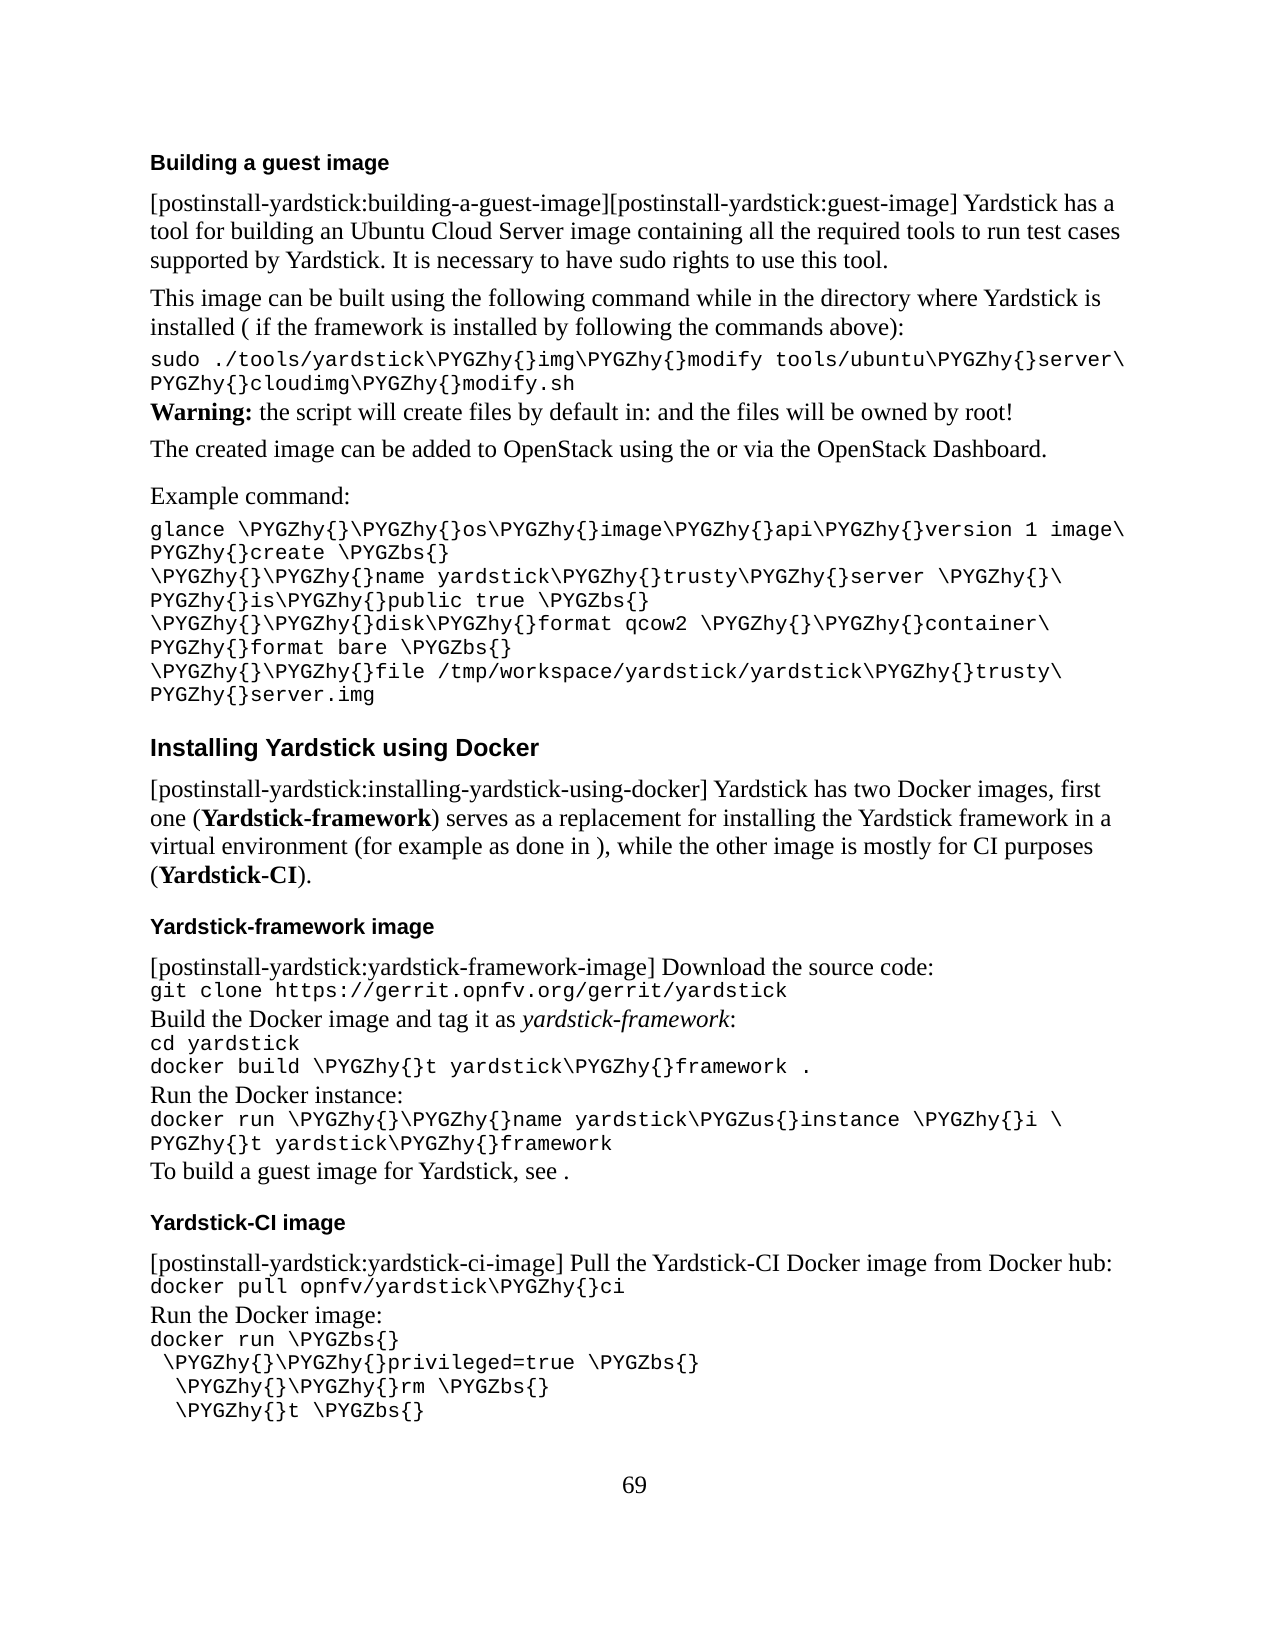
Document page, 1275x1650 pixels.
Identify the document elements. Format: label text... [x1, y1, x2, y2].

text Warning: the script will create files by default in: and the files will be owned by root! [150, 397, 1125, 425]
text \PYGZhy{}\PYGZhy{}name yardstick\PYGZhy{}trusty\PYGZhy{}server \PYGZhy{}\PYGZhy{}is\PYGZhy{}public true \PYGZbs{} [150, 566, 1125, 613]
text cd yardstick [150, 1033, 1125, 1056]
text Run the Docker instance: [150, 1080, 1125, 1109]
text docker pull opnfv/yardstick\PYGZhy{}ci [150, 1276, 1125, 1300]
text \PYGZhy{}\PYGZhy{}disk\PYGZhy{}format qcow2 \PYGZhy{}\PYGZhy{}container\PYGZhy{}format bare \PYGZbs{} [150, 613, 1125, 661]
text Example command: [150, 481, 1125, 510]
text This image can be built using the following command while in the directory where Yardstick is installed ( if the framework is installed by following the commands above): [150, 283, 1125, 340]
text Build the Docker image and tag it as yardstick-framework: [150, 1004, 1125, 1033]
subtitle Building a guest image [150, 150, 1125, 175]
text \PYGZhy{}\PYGZhy{}privileged=true \PYGZbs{} [150, 1352, 1125, 1376]
text glance \PYGZhy{}\PYGZhy{}os\PYGZhy{}image\PYGZhy{}api\PYGZhy{}version 1 image\PYGZhy{}create \PYGZbs{} [150, 519, 1125, 566]
text docker run \PYGZbs{} [150, 1329, 1125, 1352]
text \PYGZhy{}t \PYGZbs{} [150, 1400, 1125, 1423]
text [postinstall-yardstick:building-a-guest-image][postinstall-yardstick:guest-image] Yardstick has a tool for building an Ubuntu Cloud Server image containing all the required tools to run test cases supported by Yardstick. It is necessary to have sudo rights to use this tool. [150, 188, 1125, 274]
text [postinstall-yardstick:yardstick-ci-image] Pull the Yardstick-CI Docker image from Docker hub: [150, 1248, 1125, 1276]
text \PYGZhy{}\PYGZhy{}file /tmp/workspace/yardstick/yardstick\PYGZhy{}trusty\PYGZhy{}server.img [150, 661, 1125, 708]
text git clone https://gerrit.opnfv.org/gerrit/yardstick [150, 980, 1125, 1004]
text docker run \PYGZhy{}\PYGZhy{}name yardstick\PYGZus{}instance \PYGZhy{}i \PYGZhy{}t yardstick\PYGZhy{}framework [150, 1109, 1125, 1156]
text [postinstall-yardstick:yardstick-framework-image] Download the source code: [150, 952, 1125, 980]
text [postinstall-yardstick:installing-yardstick-using-docker] Yardstick has two Docker images, first one (Yardstick-framework) serves as a replacement for installing the Yardstick framework in a virtual environment (for example as done in ), while the other image is mostly for CI purposes (Yardstick-CI). [150, 774, 1125, 889]
text sudo ./tools/yardstick\PYGZhy{}img\PYGZhy{}modify tools/ubuntu\PYGZhy{}server\PYGZhy{}cloudimg\PYGZhy{}modify.sh [150, 349, 1125, 397]
subtitle Yardstick-CI image [150, 1210, 1125, 1235]
text To build a guest image for Yardstick, see . [150, 1156, 1125, 1185]
text docker build \PYGZhy{}t yardstick\PYGZhy{}framework . [150, 1056, 1125, 1080]
text \PYGZhy{}\PYGZhy{}rm \PYGZbs{} [150, 1376, 1125, 1400]
text Run the Docker image: [150, 1300, 1125, 1329]
subtitle Yardstick-framework image [150, 914, 1125, 939]
subtitle Installing Yardstick using Docker [150, 733, 1125, 761]
text The created image can be added to OpenStack using the or via the OpenStack Dashboard. [150, 434, 1125, 463]
